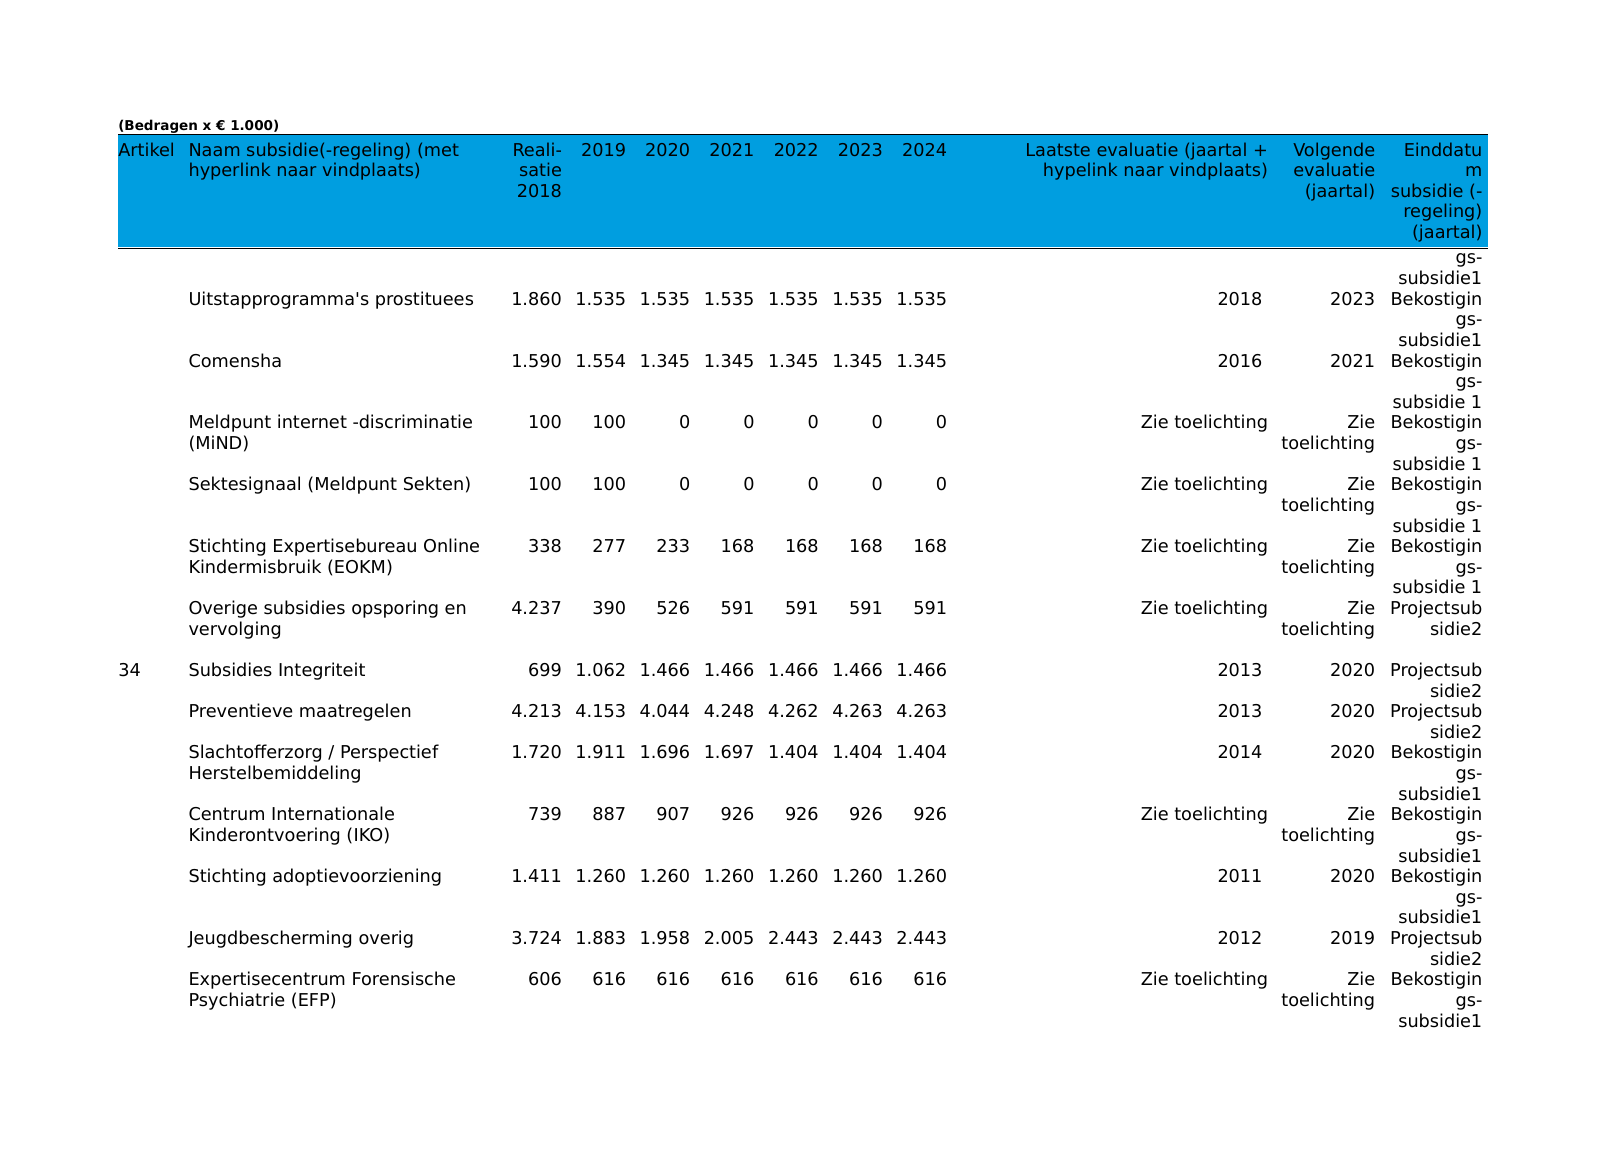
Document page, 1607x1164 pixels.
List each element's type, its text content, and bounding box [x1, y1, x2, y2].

table_cell [760, 249, 824, 289]
table_cell 100 [568, 413, 632, 474]
table_cell [889, 639, 953, 660]
table_cell 591 [760, 598, 824, 639]
table_cell 926 [696, 804, 760, 866]
table_cell [118, 289, 182, 351]
table_cell [889, 249, 953, 289]
table_cell Expertisecentrum Forensische Psychiatrie (EFP) [182, 969, 503, 1031]
table_cell 591 [824, 598, 888, 639]
table_cell 0 [889, 413, 953, 474]
table_cell 1.590 [503, 351, 567, 412]
table_cell 2013 [953, 701, 1274, 742]
table_cell [118, 598, 182, 639]
table_cell 699 [503, 660, 567, 701]
table_cell Volgende evaluatie (jaartal) [1274, 135, 1381, 247]
table_cell 616 [889, 969, 953, 1031]
table_cell 2020 [632, 135, 696, 247]
table_cell gs- subsidie1 [1381, 249, 1488, 289]
table_cell 1.466 [824, 660, 888, 701]
table_cell Bekostigings- subsidie1 [1381, 743, 1488, 804]
table_cell Bekostigings- subsidie1 [1381, 804, 1488, 866]
table_cell 1.883 [568, 928, 632, 969]
table_cell 1.535 [760, 289, 824, 351]
table_cell Projectsubsidie2 [1381, 598, 1488, 639]
table_cell 1.345 [889, 351, 953, 412]
table_cell Comensha [182, 351, 503, 412]
table_cell 168 [696, 536, 760, 598]
table_cell 616 [632, 969, 696, 1031]
table_cell 1.260 [696, 866, 760, 928]
table_cell 1.696 [632, 743, 696, 804]
table_cell 1.466 [760, 660, 824, 701]
table_cell Laatste evaluatie (jaartal + hypelink naar vindplaats) [953, 135, 1274, 247]
table_cell [118, 474, 182, 536]
table_cell 168 [760, 536, 824, 598]
table_cell Bekostigings- subsidie1 [1381, 866, 1488, 928]
table_cell [503, 249, 567, 289]
table_cell [118, 969, 182, 1031]
table_cell Zie toelichting [953, 413, 1274, 474]
table_cell 0 [632, 474, 696, 536]
table_cell Zie toelichting [1274, 536, 1381, 598]
table_cell 1.404 [889, 743, 953, 804]
table_cell 1.345 [632, 351, 696, 412]
table_cell Centrum Internationale Kinderontvoering (IKO) [182, 804, 503, 866]
table_cell 2011 [953, 866, 1274, 928]
table_cell 2023 [1274, 289, 1381, 351]
table_cell [182, 639, 503, 660]
table_cell Stichting adoptievoorziening [182, 866, 503, 928]
table_cell 2.005 [696, 928, 760, 969]
table_cell Artikel [118, 135, 182, 247]
table_cell 4.263 [889, 701, 953, 742]
table_cell 887 [568, 804, 632, 866]
table_cell 0 [760, 474, 824, 536]
table_cell 390 [568, 598, 632, 639]
table_cell 2014 [953, 743, 1274, 804]
table_cell Zie toelichting [1274, 598, 1381, 639]
table_cell Slachtofferzorg / Perspectief Herstelbemiddeling [182, 743, 503, 804]
table_cell Bekostigings- subsidie 1 [1381, 413, 1488, 474]
table_cell 2020 [1274, 701, 1381, 742]
table_cell Jeugdbescherming overig [182, 928, 503, 969]
table_cell [1274, 249, 1381, 289]
table_cell [696, 639, 760, 660]
table_cell 0 [824, 474, 888, 536]
table_cell [953, 639, 1274, 660]
table_cell [118, 639, 182, 660]
table_cell 2024 [889, 135, 953, 247]
table_cell 2018 [953, 289, 1274, 351]
table_cell 1.535 [568, 289, 632, 351]
table_cell 4.262 [760, 701, 824, 742]
table_cell [118, 701, 182, 742]
table_cell [632, 249, 696, 289]
table_cell Zie toelichting [953, 969, 1274, 1031]
table_cell 1.911 [568, 743, 632, 804]
table_cell Sektesignaal (Meldpunt Sekten) [182, 474, 503, 536]
table_cell 2012 [953, 928, 1274, 969]
table_cell Preventieve maatregelen [182, 701, 503, 742]
table_cell [118, 249, 182, 289]
table_cell 1.554 [568, 351, 632, 412]
table_cell 1.260 [632, 866, 696, 928]
table_cell 4.213 [503, 701, 567, 742]
table_cell 2022 [760, 135, 824, 247]
table_cell 2021 [1274, 351, 1381, 412]
table_cell 2.443 [889, 928, 953, 969]
table_cell 1.535 [696, 289, 760, 351]
table_cell 616 [696, 969, 760, 1031]
table_cell 591 [696, 598, 760, 639]
table_cell 3.724 [503, 928, 567, 969]
table_cell [118, 743, 182, 804]
table_cell 1.466 [696, 660, 760, 701]
table_cell 233 [632, 536, 696, 598]
table_cell 1.260 [760, 866, 824, 928]
table_cell [118, 413, 182, 474]
table_cell 4.263 [824, 701, 888, 742]
table_cell [1381, 639, 1488, 660]
table_cell 1.404 [760, 743, 824, 804]
table_cell [696, 249, 760, 289]
table_cell 0 [824, 413, 888, 474]
table_cell Projectsubsidie2 [1381, 701, 1488, 742]
table_cell [118, 536, 182, 598]
table_cell 2016 [953, 351, 1274, 412]
table_cell [118, 928, 182, 969]
table_cell Bekostigings- subsidie1 [1381, 969, 1488, 1031]
table_cell [118, 351, 182, 412]
table_cell 2013 [953, 660, 1274, 701]
table_cell 100 [503, 474, 567, 536]
table_header (Bedragen x € 1.000) [118, 118, 1488, 134]
table_cell 2.443 [824, 928, 888, 969]
table_cell [1274, 639, 1381, 660]
table_cell Bekostigings- subsidie1 [1381, 289, 1488, 351]
table_cell 591 [889, 598, 953, 639]
table_cell 526 [632, 598, 696, 639]
table_cell 4.044 [632, 701, 696, 742]
table_cell Einddatum subsidie (-regeling) (jaartal) [1381, 135, 1488, 247]
table_cell Bekostigings- subsidie 1 [1381, 536, 1488, 598]
table_cell Zie toelichting [953, 804, 1274, 866]
table_cell 1.404 [824, 743, 888, 804]
table_cell 1.720 [503, 743, 567, 804]
table_cell [824, 249, 888, 289]
table_cell [118, 804, 182, 866]
table_cell 0 [889, 474, 953, 536]
table_cell [568, 639, 632, 660]
table_cell 100 [503, 413, 567, 474]
table_cell 606 [503, 969, 567, 1031]
table_cell Overige subsidies opsporing en vervolging [182, 598, 503, 639]
table_cell 168 [824, 536, 888, 598]
table_cell 1.466 [889, 660, 953, 701]
table_cell Bekostigings- subsidie 1 [1381, 351, 1488, 412]
table_cell Zie toelichting [953, 536, 1274, 598]
table_cell 1.260 [889, 866, 953, 928]
table_cell 100 [568, 474, 632, 536]
table_cell 277 [568, 536, 632, 598]
table_cell Meldpunt internet -discriminatie (MiND) [182, 413, 503, 474]
table_cell 2019 [1274, 928, 1381, 969]
table_cell 2.443 [760, 928, 824, 969]
table_cell Zie toelichting [1274, 804, 1381, 866]
table_cell Zie toelichting [1274, 413, 1381, 474]
table_cell 0 [696, 413, 760, 474]
table_cell 1.345 [824, 351, 888, 412]
table_cell Stichting Expertisebureau Online Kindermisbruik (EOKM) [182, 536, 503, 598]
table_cell Zie toelichting [953, 598, 1274, 639]
table_cell 2020 [1274, 866, 1381, 928]
table_cell 0 [760, 413, 824, 474]
table_cell 1.345 [760, 351, 824, 412]
table_cell [182, 249, 503, 289]
table_cell 2020 [1274, 660, 1381, 701]
table_cell 0 [696, 474, 760, 536]
table_cell 926 [824, 804, 888, 866]
table_cell 926 [760, 804, 824, 866]
table_cell 739 [503, 804, 567, 866]
table_cell 1.345 [696, 351, 760, 412]
table_cell Uitstapprogramma's prostituees [182, 289, 503, 351]
table_cell Projectsubsidie2 [1381, 660, 1488, 701]
table_cell 2023 [824, 135, 888, 247]
table_cell Zie toelichting [953, 474, 1274, 536]
table_cell 1.535 [889, 289, 953, 351]
table_cell 1.260 [568, 866, 632, 928]
table_cell [824, 639, 888, 660]
table_cell 907 [632, 804, 696, 866]
table_cell 1.535 [824, 289, 888, 351]
table_cell 34 [118, 660, 182, 701]
table_cell Zie toelichting [1274, 969, 1381, 1031]
table_cell Zie toelichting [1274, 474, 1381, 536]
table_cell 338 [503, 536, 567, 598]
table_cell [118, 866, 182, 928]
table_cell [632, 639, 696, 660]
table_cell 1.466 [632, 660, 696, 701]
table_cell 1.535 [632, 289, 696, 351]
table_cell 1.260 [824, 866, 888, 928]
table_cell 1.411 [503, 866, 567, 928]
table_cell 4.153 [568, 701, 632, 742]
table_cell 1.062 [568, 660, 632, 701]
table_cell 1.697 [696, 743, 760, 804]
table_cell 616 [760, 969, 824, 1031]
table_cell 616 [568, 969, 632, 1031]
table_cell 2019 [568, 135, 632, 247]
table_cell 1.860 [503, 289, 567, 351]
table_cell Subsidies Integriteit [182, 660, 503, 701]
table_cell 1.958 [632, 928, 696, 969]
table_cell Projectsubsidie2 [1381, 928, 1488, 969]
table_cell 2021 [696, 135, 760, 247]
table_cell 926 [889, 804, 953, 866]
table_cell [760, 639, 824, 660]
table_cell 616 [824, 969, 888, 1031]
table_cell Reali- satie 2018 [503, 135, 567, 247]
table_cell 4.237 [503, 598, 567, 639]
table_cell Naam subsidie(-regeling) (met hyperlink naar vindplaats) [182, 135, 503, 247]
table_cell 4.248 [696, 701, 760, 742]
table_cell [503, 639, 567, 660]
table_cell 0 [632, 413, 696, 474]
table_cell [568, 249, 632, 289]
table_cell [953, 249, 1274, 289]
table_cell 168 [889, 536, 953, 598]
table_cell Bekostigings- subsidie 1 [1381, 474, 1488, 536]
table_cell 2020 [1274, 743, 1381, 804]
